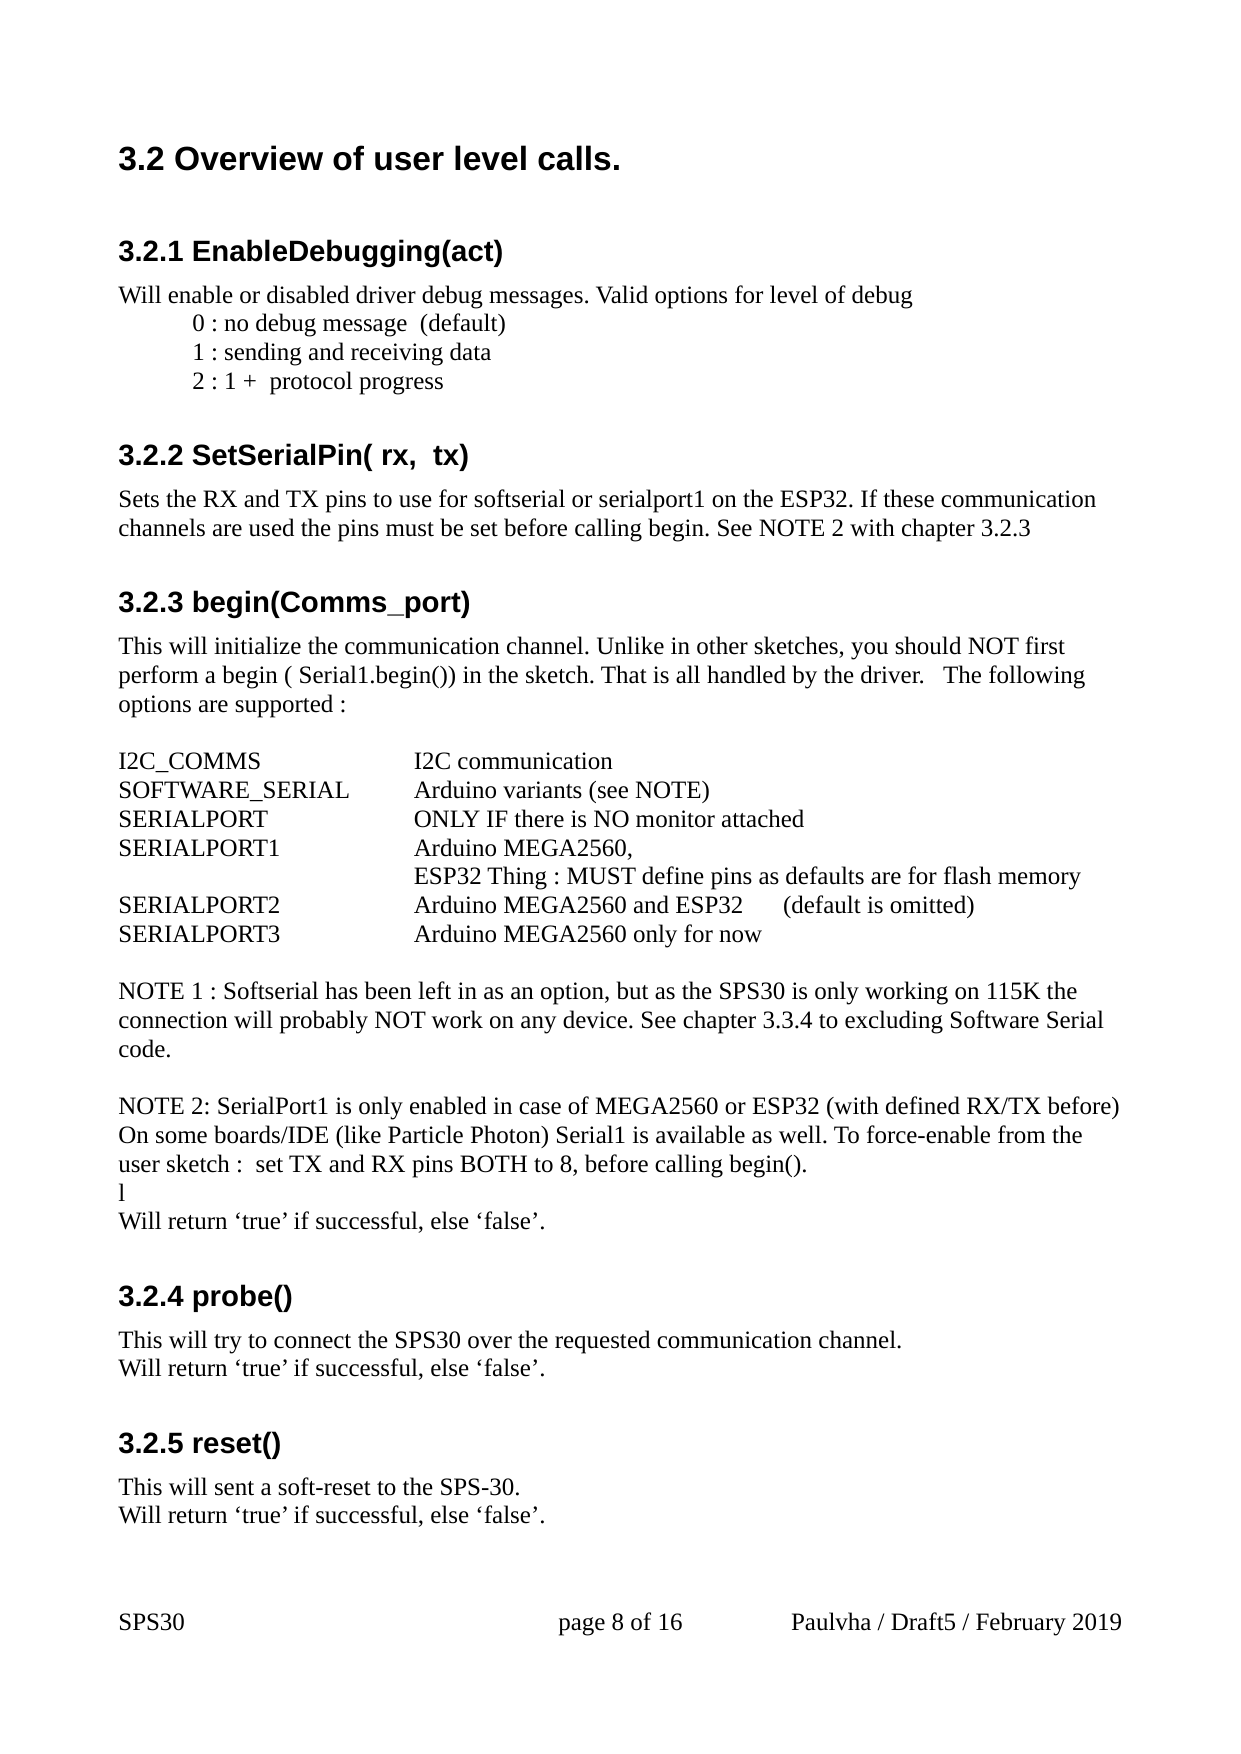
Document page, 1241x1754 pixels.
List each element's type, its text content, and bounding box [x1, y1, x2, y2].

text This will sent a soft-reset to the SPS-30. [118, 1472, 1122, 1501]
text SERIALPORT1 Arduino MEGA2560, [118, 833, 1122, 861]
text l [118, 1178, 1122, 1206]
text On some boards/IDE (like Particle Photon) Serial1 is available as well. To force-enable from the user sketch : set TX and RX pins BOTH to 8, before calling begin(). [118, 1120, 1122, 1178]
text NOTE 2: SerialPort1 is only enabled in case of MEGA2560 or ESP32 (with defined RX/TX before) [118, 1091, 1122, 1120]
text Will return ‘true’ if successful, else ‘false’. [118, 1501, 1122, 1529]
subtitle 3.2.5 reset() [118, 1426, 1122, 1459]
text Will return ‘true’ if successful, else ‘false’. [118, 1206, 1122, 1235]
text Will enable or disabled driver debug messages. Valid options for level of debug [118, 280, 1122, 308]
text 1 : sending and receiving data [118, 337, 1122, 366]
subtitle 3.2.1 EnableDebugging(act) [118, 233, 1122, 267]
text SERIALPORT ONLY IF there is NO monitor attached [118, 804, 1122, 833]
subtitle 3.2 Overview of user level calls. [118, 139, 1122, 178]
text SERIALPORT3 Arduino MEGA2560 only for now [118, 919, 1122, 948]
text Sets the RX and TX pins to use for softserial or serialport1 on the ESP32. If these communication channels are used the pins must be set before calling begin. See NOTE 2 with chapter 3.2.3 [118, 484, 1122, 542]
subtitle 3.2.4 probe() [118, 1278, 1122, 1312]
text SERIALPORT2 Arduino MEGA2560 and ESP32 (default is omitted) [118, 890, 1122, 919]
text This will try to connect the SPS30 over the requested communication channel. [118, 1325, 1122, 1353]
text This will initialize the communication channel. Unlike in other sketches, you should NOT first perform a begin ( Serial1.begin()) in the sketch. That is all handled by the driver. The following options are supported : [118, 631, 1122, 718]
text 0 : no debug message (default) [118, 308, 1122, 337]
subtitle 3.2.3 begin(Comms_port) [118, 585, 1122, 619]
text SOFTWARE_SERIAL Arduino variants (see NOTE) [118, 775, 1122, 804]
text I2C_COMMS I2C communication [118, 746, 1122, 775]
text ESP32 Thing : MUST define pins as defaults are for flash memory [118, 861, 1122, 890]
text Will return ‘true’ if successful, else ‘false’. [118, 1353, 1122, 1382]
text NOTE 1 : Softserial has been left in as an option, but as the SPS30 is only working on 115K the connection will probably NOT work on any device. See chapter 3.3.4 to excluding Software Serial code. [118, 976, 1122, 1063]
subtitle 3.2.2 SetSerialPin( rx, tx) [118, 438, 1122, 472]
text 2 : 1 + protocol progress [118, 366, 1122, 395]
